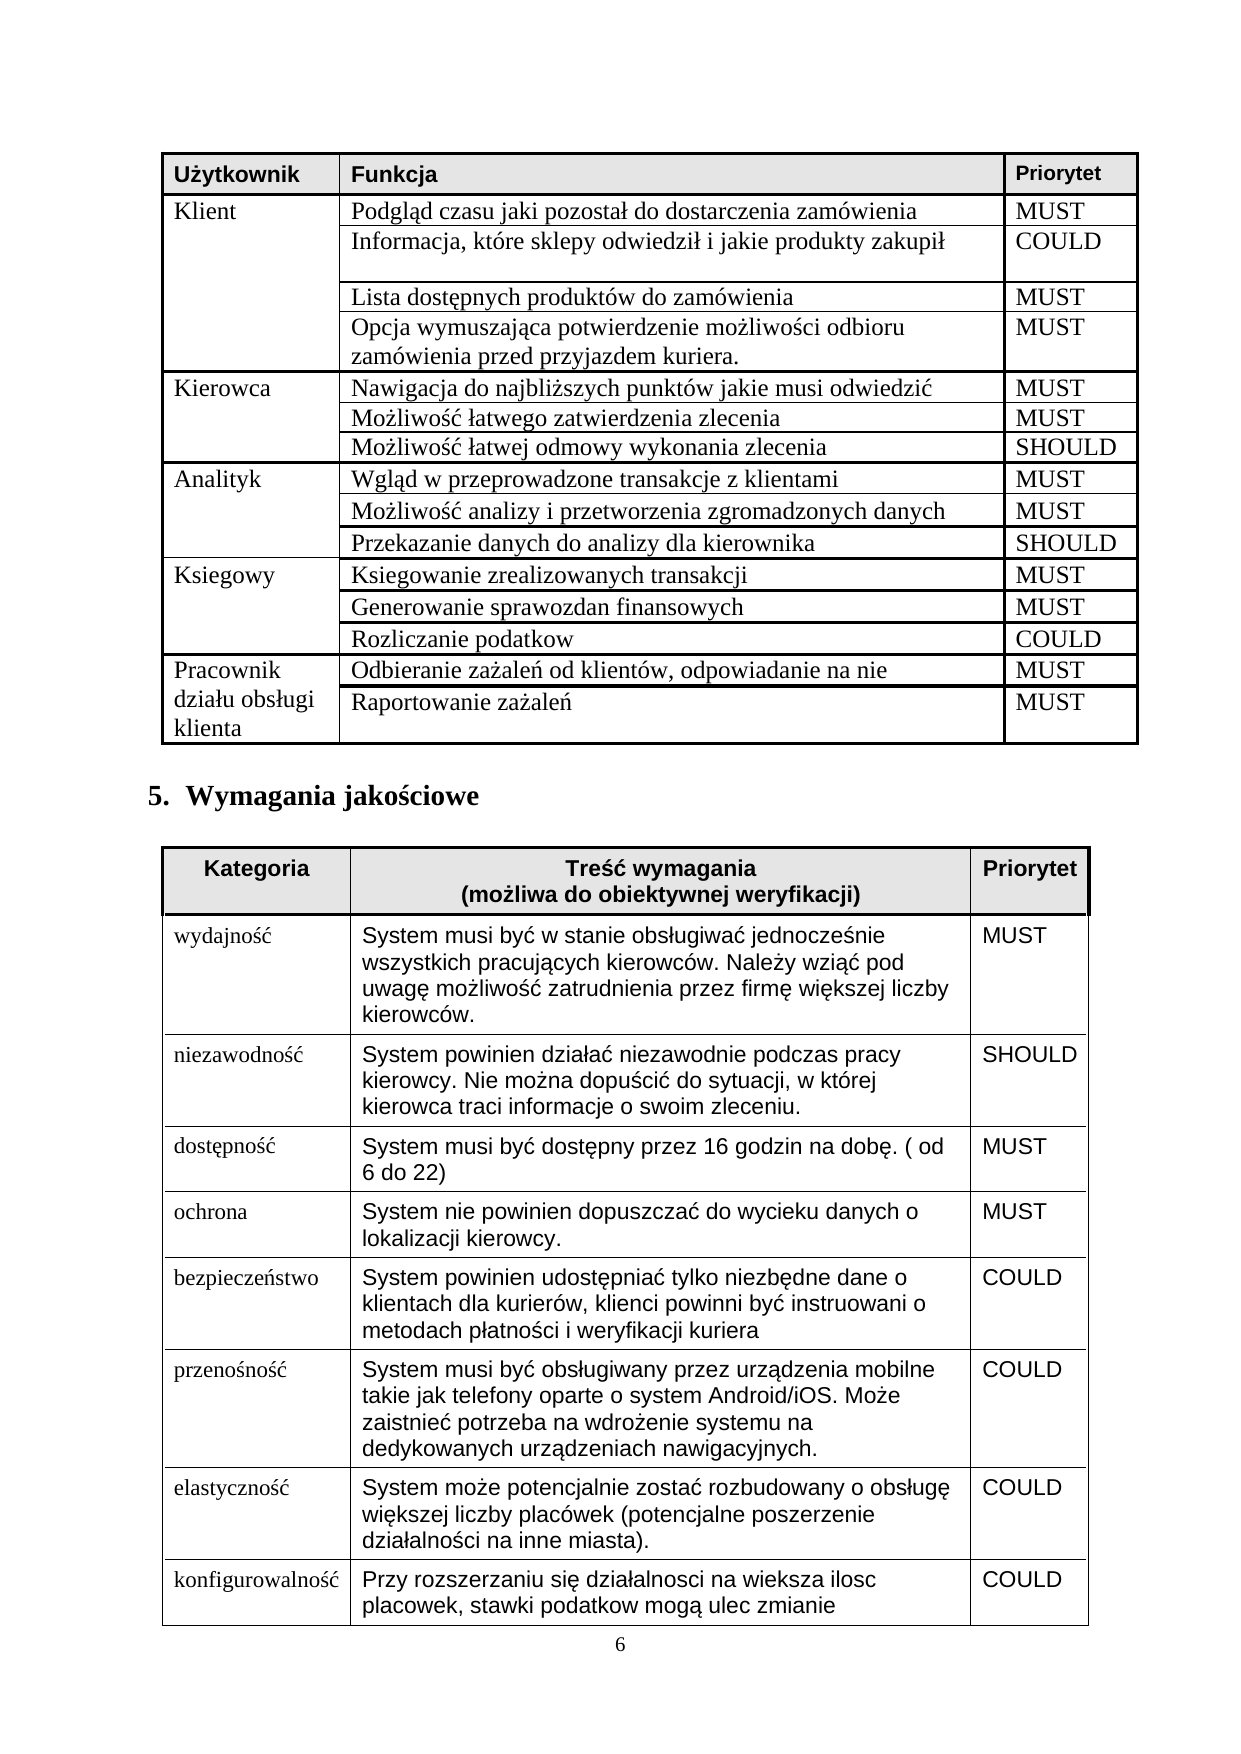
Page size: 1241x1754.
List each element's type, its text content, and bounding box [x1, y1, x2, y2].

table_cell Raportowanie zażaleń [340, 688, 1003, 742]
table_cell Wgląd w przeprowadzone transakcje z klientami [340, 464, 1003, 493]
table_cell COULD [971, 1349, 1088, 1467]
table_cell Możliwość łatwego zatwierdzenia zlecenia [340, 403, 1003, 431]
table_cell Przekazanie danych do analizy dla kierownika [340, 528, 1003, 557]
table_cell Klient [164, 196, 339, 370]
table_cell System powinien udostępniać tylko niezbędne dane o klientach dla kurierów, klienci powinni być instruowani o metodach płatności i weryfikacji kuriera [351, 1258, 970, 1349]
table_header Priorytet [1006, 155, 1136, 193]
list Wymagania jakościowe [148, 778, 1092, 812]
table_cell SHOULD [971, 1034, 1088, 1126]
table_cell MUST [1006, 494, 1136, 525]
table_cell Możliwość analizy i przetworzenia zgromadzonych danych [340, 494, 1003, 525]
table_cell dostępność [163, 1126, 350, 1191]
table_cell przenośność [163, 1349, 350, 1467]
table_cell MUST [1006, 560, 1136, 589]
table_cell Przy rozszerzaniu się działalnosci na wieksza ilosc placowek, stawki podatkow mogą ulec zmianie [351, 1560, 970, 1625]
table_cell MUST [1006, 283, 1136, 311]
table_cell System musi być obsługiwany przez urządzenia mobilne takie jak telefony oparte o system Android/iOS. Może zaistnieć potrzeba na wdrożenie systemu na dedykowanych urządzeniach nawigacyjnych. [351, 1350, 970, 1467]
table_cell wydajność [163, 913, 350, 1034]
table_cell MUST [971, 913, 1088, 1034]
table_cell Podgląd czasu jaki pozostał do dostarczenia zamówienia [340, 196, 1003, 225]
table_cell COULD [971, 1257, 1088, 1349]
table_cell COULD [971, 1559, 1088, 1625]
table_header Użytkownik [164, 155, 339, 193]
table_cell COULD [1006, 624, 1136, 652]
table_cell System musi być w stanie obsługiwać jednocześnie wszystkich pracujących kierowców. Należy wziąć pod uwagę możliwość zatrudnienia przez firmę większej liczby kierowców. [351, 916, 970, 1034]
table_header Priorytet [971, 849, 1087, 913]
table_cell MUST [1006, 592, 1136, 621]
table_cell COULD [1006, 226, 1136, 281]
table_cell Możliwość łatwej odmowy wykonania zlecenia [340, 433, 1003, 461]
table_cell ochrona [163, 1191, 350, 1257]
table_cell konfigurowalność [163, 1559, 350, 1625]
table_cell elastyczność [163, 1467, 350, 1559]
table_cell Informacja, które sklepy odwiedził i jakie produkty zakupił [340, 226, 1003, 281]
table_cell System powinien działać niezawodnie podczas pracy kierowcy. Nie można dopuścić do sytuacji, w której kierowca traci informacje o swoim zleceniu. [351, 1035, 970, 1126]
table_cell Nawigacja do najbliższych punktów jakie musi odwiedzić [340, 373, 1003, 402]
table_cell Analityk [164, 464, 339, 557]
table_cell MUST [1006, 688, 1136, 742]
table_cell Rozliczanie podatkow [340, 624, 1003, 652]
table_cell MUST [1006, 196, 1136, 225]
table_cell System nie powinien dopuszczać do wycieku danych o lokalizacji kierowcy. [351, 1192, 970, 1257]
table_cell MUST [1006, 464, 1136, 493]
table_cell MUST [1006, 373, 1136, 402]
table_header Kategoria [164, 849, 350, 913]
table_cell MUST [971, 1191, 1088, 1257]
table_cell MUST [971, 1126, 1088, 1191]
table_cell bezpieczeństwo [163, 1257, 350, 1349]
table_cell Opcja wymuszająca potwierdzenie możliwości odbioru zamówienia przed przyjazdem kuriera. [340, 312, 1003, 370]
table_cell MUST [1006, 656, 1136, 684]
table_cell Generowanie sprawozdan finansowych [340, 592, 1003, 621]
table_header Treść wymagania (możliwa do obiektywnej weryfikacji) [351, 849, 970, 913]
table_cell Kierowca [164, 373, 339, 461]
table_cell System musi być dostępny przez 16 godzin na dobę. ( od 6 do 22) [351, 1127, 970, 1191]
table_cell Ksiegowy [164, 558, 339, 652]
table_cell Odbieranie zażaleń od klientów, odpowiadanie na nie [340, 656, 1003, 684]
table_cell Pracownik działu obsługi klienta [164, 656, 339, 742]
table_cell MUST [1006, 312, 1136, 370]
table_cell Lista dostępnych produktów do zamówienia [340, 283, 1003, 311]
table_cell SHOULD [1006, 433, 1136, 461]
table_cell SHOULD [1006, 528, 1136, 557]
table_cell System może potencjalnie zostać rozbudowany o obsługę większej liczby placówek (potencjalne poszerzenie działalności na inne miasta). [351, 1468, 970, 1559]
table_cell COULD [971, 1467, 1088, 1559]
table_cell MUST [1006, 403, 1136, 431]
table_cell niezawodność [163, 1034, 350, 1126]
table_cell Ksiegowanie zrealizowanych transakcji [340, 560, 1003, 589]
table_header Funkcja [340, 155, 1003, 193]
